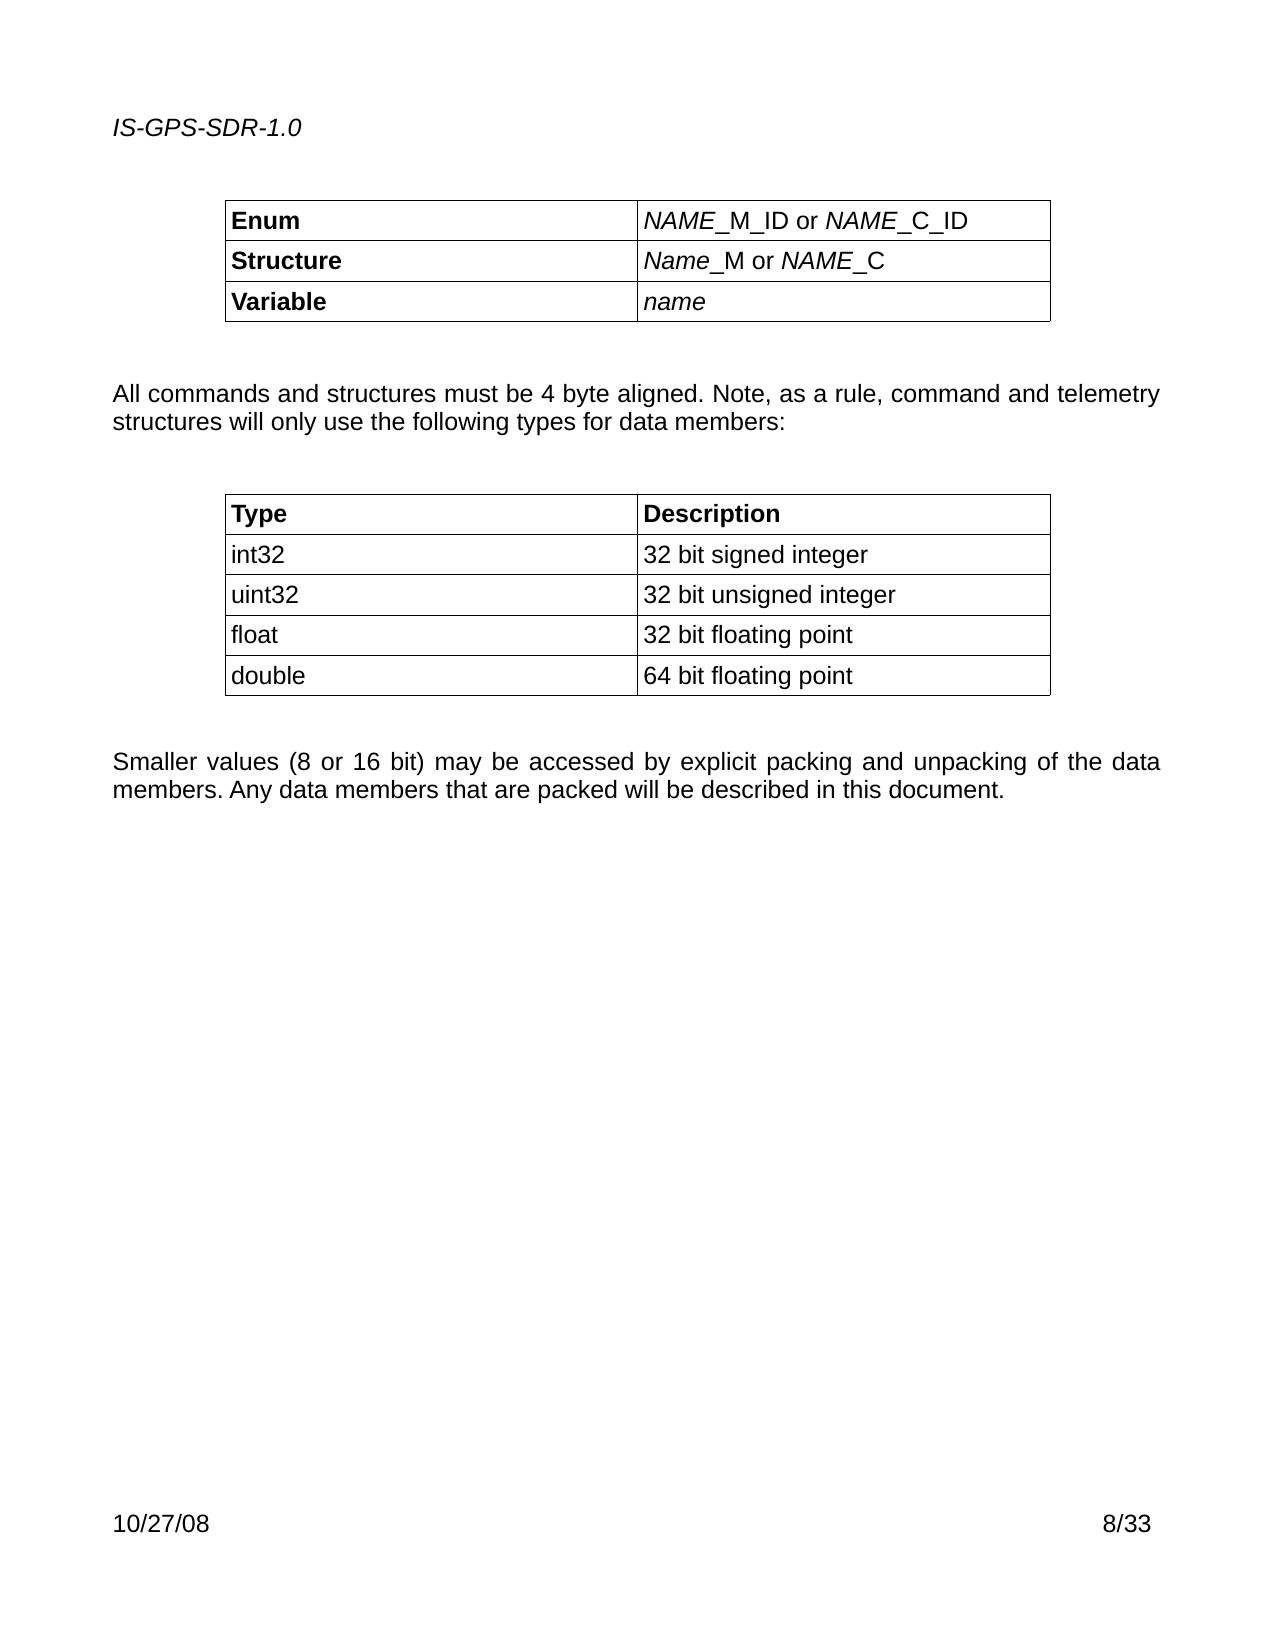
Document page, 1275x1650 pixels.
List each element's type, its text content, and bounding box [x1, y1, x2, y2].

table_header Enum [226, 201, 637, 240]
table_cell name [638, 282, 1050, 321]
table_cell double [226, 656, 637, 695]
table_header Type [226, 495, 637, 534]
table_cell Name_M or NAME_C [638, 241, 1050, 281]
table_header Description [638, 495, 1050, 534]
table_cell uint32 [226, 575, 637, 614]
table_cell Variable [226, 282, 637, 321]
table_cell Structure [226, 241, 637, 281]
table_cell int32 [226, 535, 637, 574]
text All commands and structures must be 4 byte aligned. Note, as a rule, command and telemetry structures will only use the following types for data members: [112, 378, 1162, 436]
table_cell 32 bit signed integer [638, 535, 1050, 574]
table_header NAME_M_ID or NAME_C_ID [638, 201, 1050, 240]
table_cell float [226, 616, 637, 655]
table_cell 32 bit unsigned integer [638, 575, 1050, 614]
text Smaller values (8 or 16 bit) may be accessed by explicit packing and unpacking of the data members. Any data members that are packed will be described in this document. [112, 747, 1162, 804]
table_cell 64 bit floating point [638, 656, 1050, 695]
table_cell 32 bit floating point [638, 616, 1050, 655]
